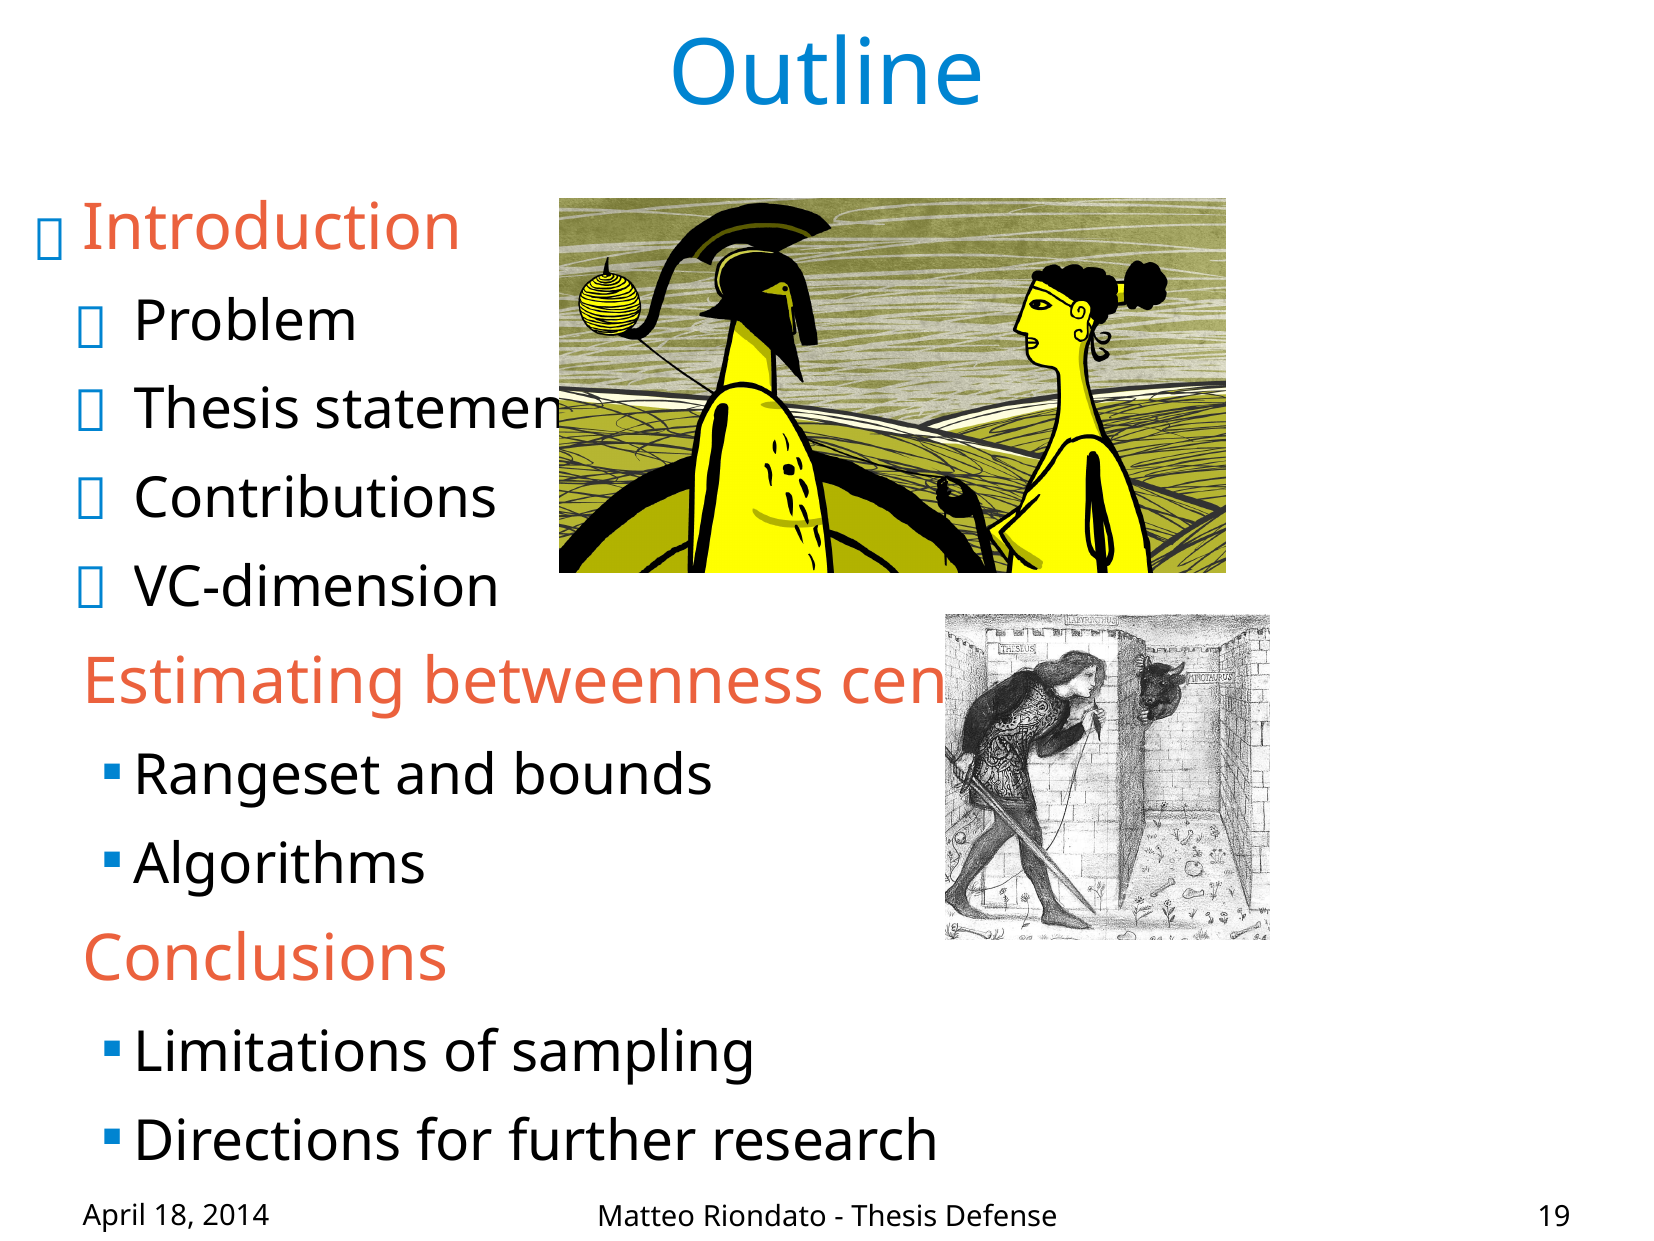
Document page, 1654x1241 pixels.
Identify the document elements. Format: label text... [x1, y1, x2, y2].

text_box  [58, 450, 135, 531]
picture [559, 198, 1226, 573]
text_box  [17, 190, 93, 271]
title Outline [82, 0, 1571, 139]
text_box  [58, 539, 135, 619]
text_box  [58, 279, 135, 359]
text_box  [58, 361, 135, 442]
picture [945, 614, 1270, 940]
list Introduction Problem Thesis statement Contributions VC-dimension Estimating betweenness centrality Rangeset and bounds Algorithms Conclusions Limitations of sampling Directions for further research [82, 180, 1571, 1186]
